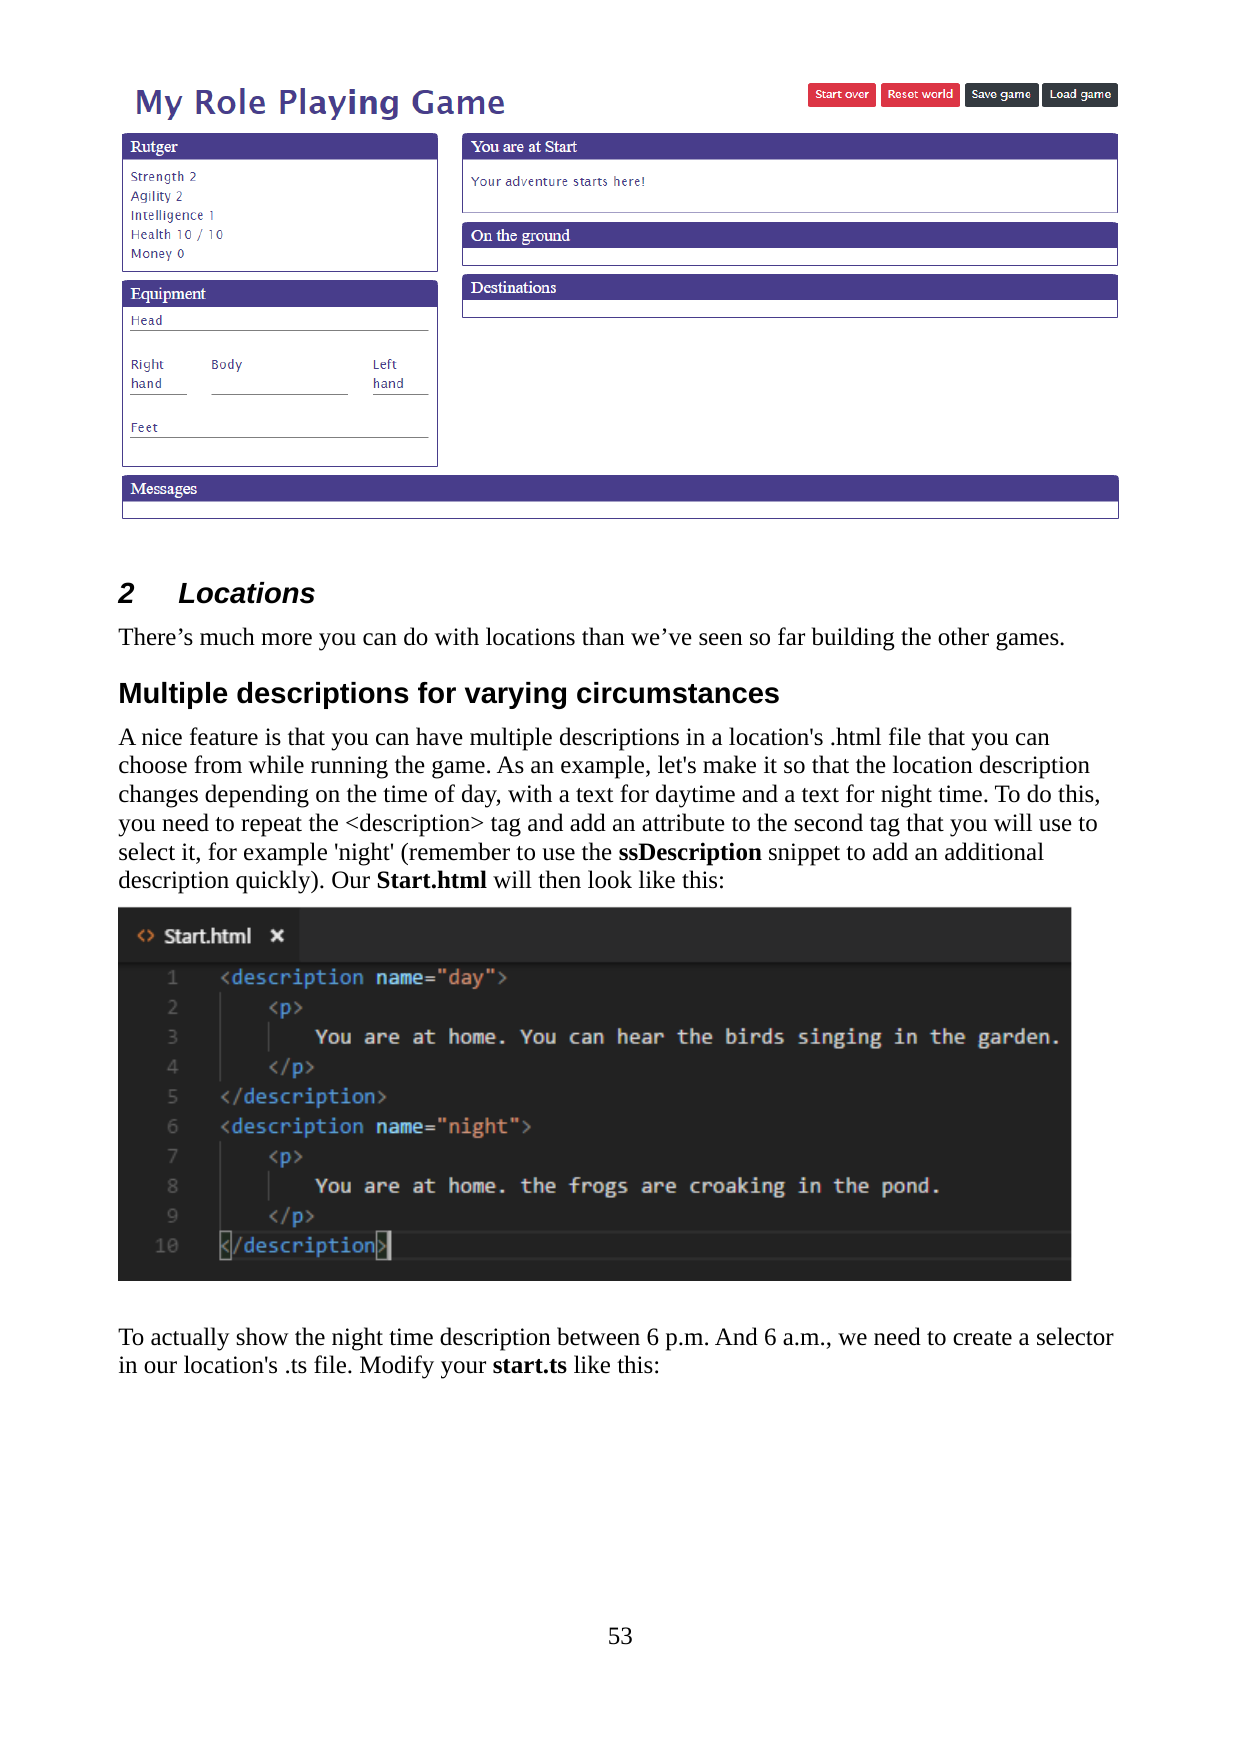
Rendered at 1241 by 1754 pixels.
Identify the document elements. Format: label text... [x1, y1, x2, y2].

text A nice feature is that you can have multiple descriptions in a location's .html file that you can choose from while running the game. As an example, let's make it so that the location description changes depending on the time of day, with a text for daytime and a text for night time. To do this, you need to repeat the <description> tag and add an attribute to the second tag that you will use to select it, for example 'night' (remember to use the ssDescription snippet to add an additional description quickly). Our Start.html will then look like this: [118, 722, 1122, 894]
subtitle Locations [118, 576, 1122, 609]
text To actually show the night time description between 6 p.m. And 6 a.m., we need to create a selector in our location's .ts file. Modify your start.ts like this: [118, 1322, 1122, 1379]
subtitle Multiple descriptions for varying circumstances [118, 676, 1122, 709]
text There’s much more you can do with locations than we’ve seen so far building the other games. [118, 622, 1122, 651]
